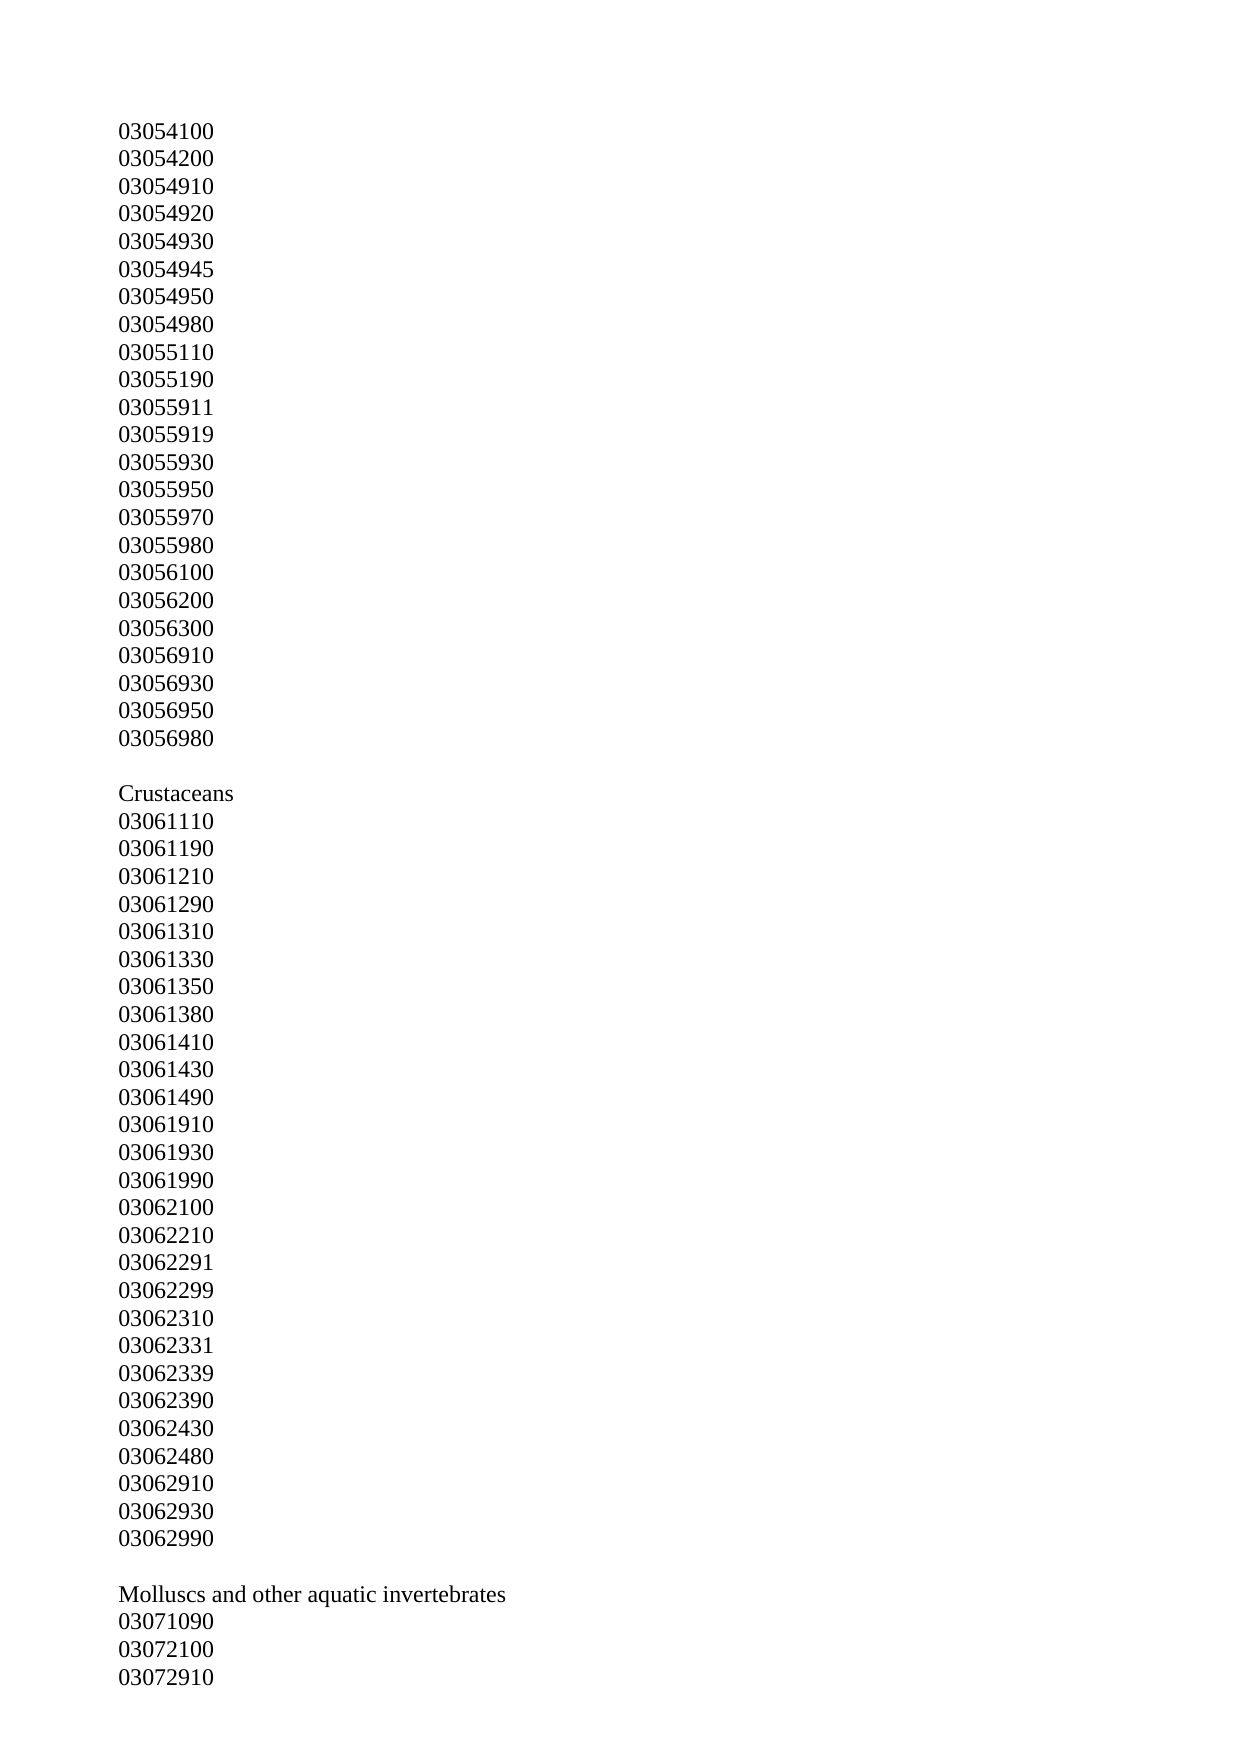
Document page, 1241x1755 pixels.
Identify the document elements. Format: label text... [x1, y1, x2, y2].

text 03056100 [118, 558, 1122, 586]
text 03062390 [118, 1386, 1122, 1414]
text 03061490 [118, 1083, 1122, 1110]
text 03055980 [118, 531, 1122, 558]
text 03062210 [118, 1221, 1122, 1248]
text 03055930 [118, 448, 1122, 476]
text 03061330 [118, 945, 1122, 972]
text 03061930 [118, 1138, 1122, 1166]
text 03062331 [118, 1331, 1122, 1359]
text 03072910 [118, 1662, 1122, 1690]
text 03061110 [118, 807, 1122, 834]
text 03056910 [118, 641, 1122, 669]
text 03062291 [118, 1248, 1122, 1276]
text 03054200 [118, 144, 1122, 172]
text 03055950 [118, 476, 1122, 503]
text 03061910 [118, 1110, 1122, 1138]
text 03061350 [118, 972, 1122, 1000]
text 03056300 [118, 613, 1122, 641]
text 03056980 [118, 724, 1122, 752]
text 03054920 [118, 199, 1122, 227]
text 03061190 [118, 834, 1122, 862]
text 03072100 [118, 1635, 1122, 1662]
text 03062310 [118, 1304, 1122, 1331]
text 03061430 [118, 1055, 1122, 1083]
text 03062930 [118, 1497, 1122, 1524]
text 03061990 [118, 1166, 1122, 1193]
text 03056950 [118, 696, 1122, 724]
text 03056200 [118, 586, 1122, 613]
text Molluscs and other aquatic invertebrates [118, 1580, 1122, 1607]
text 03055911 [118, 393, 1122, 420]
text 03062339 [118, 1359, 1122, 1386]
text 03054910 [118, 172, 1122, 199]
text 03055110 [118, 337, 1122, 365]
text Crustaceans [118, 779, 1122, 807]
text 03062430 [118, 1414, 1122, 1442]
text 03062299 [118, 1276, 1122, 1304]
text 03054930 [118, 227, 1122, 255]
text 03061290 [118, 889, 1122, 917]
text 03055970 [118, 503, 1122, 531]
text 03061310 [118, 917, 1122, 945]
text 03071090 [118, 1607, 1122, 1635]
text 03054950 [118, 282, 1122, 310]
text 03054945 [118, 255, 1122, 282]
text 03055919 [118, 420, 1122, 448]
text 03061410 [118, 1028, 1122, 1055]
text 03061380 [118, 1000, 1122, 1028]
text 03062480 [118, 1442, 1122, 1469]
text 03054980 [118, 310, 1122, 337]
text 03056930 [118, 669, 1122, 696]
text 03055190 [118, 365, 1122, 393]
text 03054100 [118, 117, 1122, 144]
text 03061210 [118, 862, 1122, 889]
text 03062100 [118, 1193, 1122, 1221]
text 03062990 [118, 1524, 1122, 1552]
text 03062910 [118, 1469, 1122, 1497]
